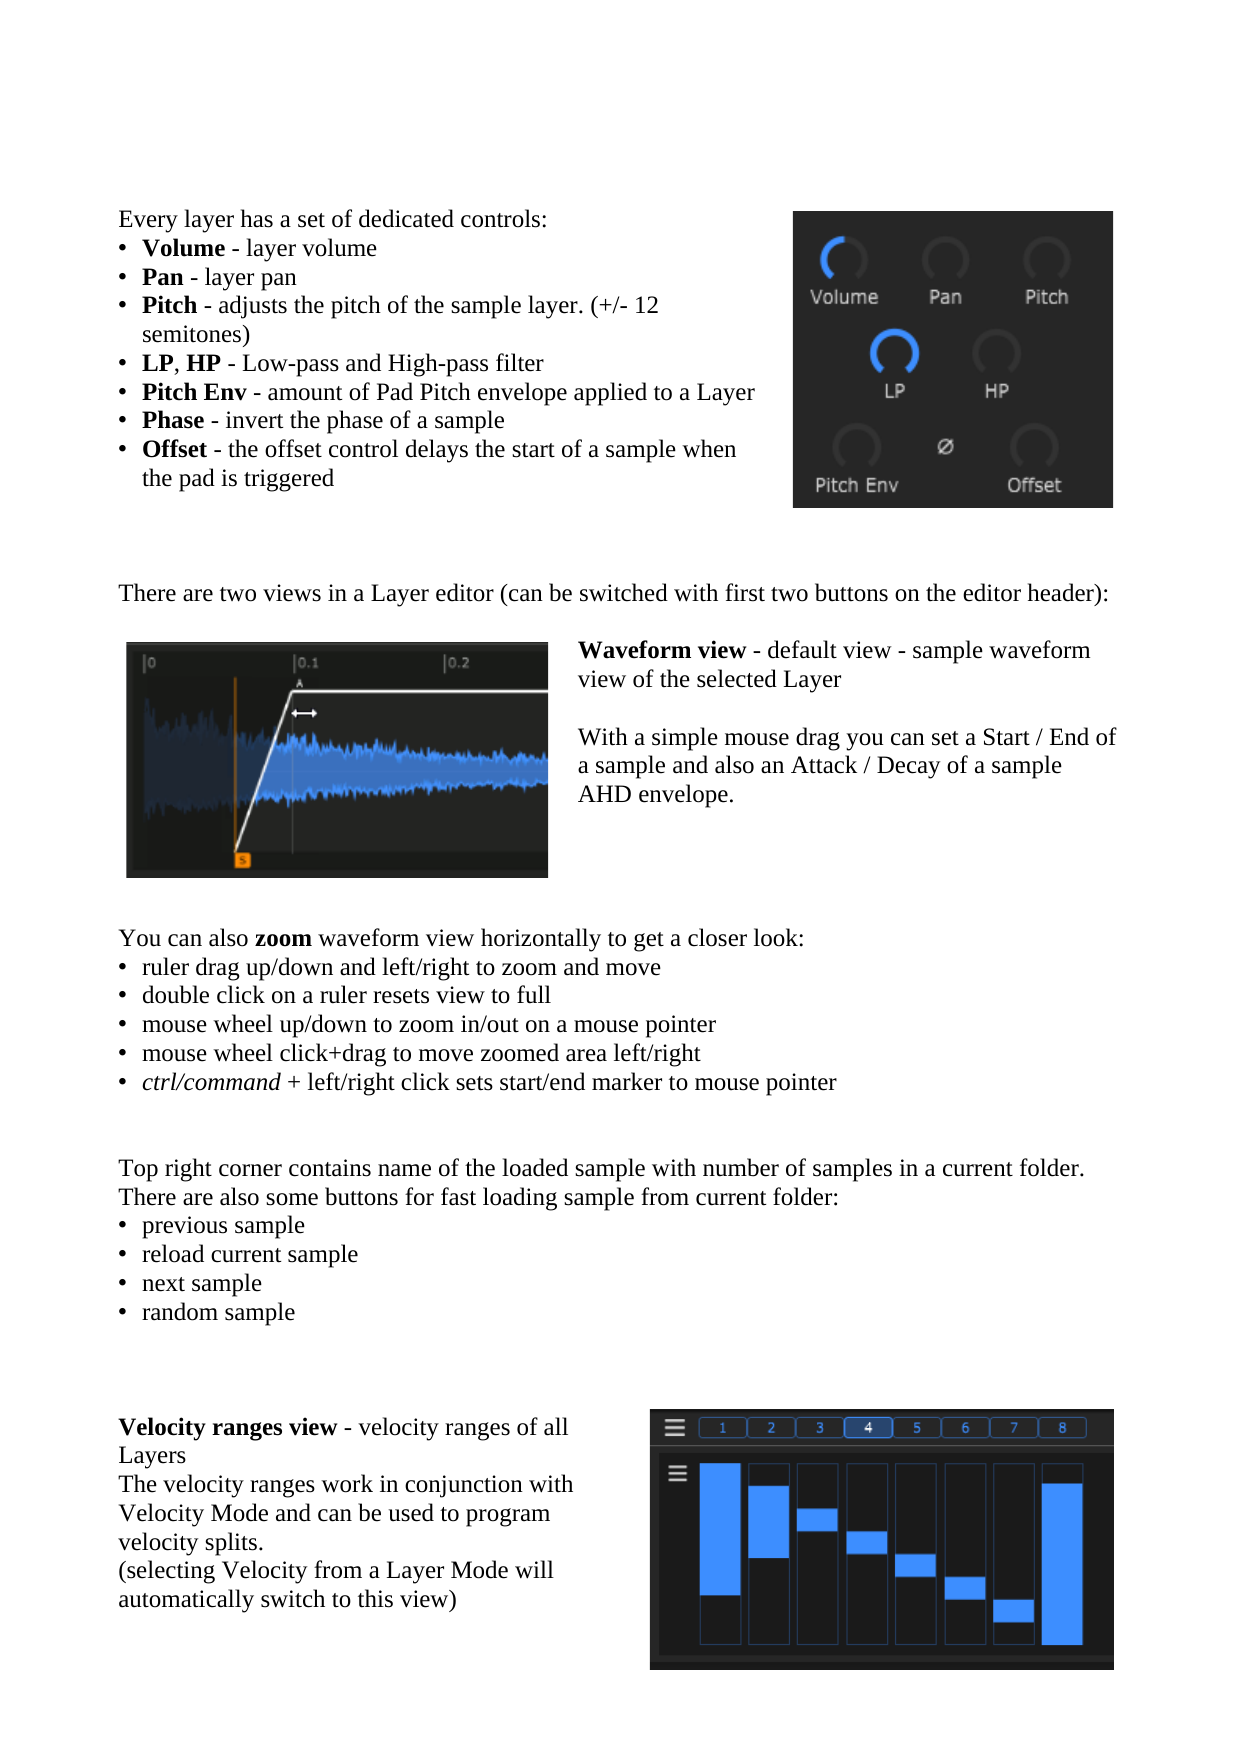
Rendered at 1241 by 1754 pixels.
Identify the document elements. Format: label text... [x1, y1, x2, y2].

list ctrl/command + left/right click sets start/end marker to mouse pointer [118, 1067, 1122, 1096]
list ruler drag up/down and left/right to zoom and move [118, 952, 1122, 981]
list Phase - invert the phase of a sample [118, 406, 792, 434]
list Pitch - adjusts the pitch of the sample layer. (+/- 12 semitones) [118, 291, 792, 348]
list reload current sample [118, 1239, 1122, 1268]
list random sample [118, 1297, 1122, 1326]
text The velocity ranges work in conjunction with Velocity Mode and can be used to program velocity splits. [118, 1469, 649, 1556]
text (selecting Velocity from a Layer Mode will automatically switch to this view) [118, 1556, 649, 1613]
list double click on a ruler resets view to full [118, 981, 1122, 1009]
text There are two views in a Layer editor (can be switched with first two buttons on the editor header): [118, 578, 1122, 607]
text Velocity ranges view - velocity ranges of all Layers [118, 1412, 649, 1469]
picture [792, 211, 1114, 508]
list mouse wheel up/down to zoom in/out on a mouse pointer [118, 1009, 1122, 1038]
picture [649, 1409, 1114, 1670]
list next sample [118, 1268, 1122, 1297]
text Waveform view - default view - sample waveform view of the selected Layer [118, 636, 1122, 693]
list Offset - the offset control delays the start of a sample when the pad is triggered [118, 434, 792, 492]
text You can also zoom waveform view horizontally to get a closer look: [118, 923, 1122, 952]
list Volume - layer volume [118, 233, 792, 262]
picture [126, 642, 549, 878]
text Every layer has a set of dedicated controls: [118, 204, 1122, 233]
list Pitch Env - amount of Pad Pitch envelope applied to a Layer [118, 377, 792, 406]
list LP, HP - Low-pass and High-pass filter [118, 348, 792, 377]
list mouse wheel click+drag to move zoomed area left/right [118, 1038, 1122, 1067]
list Pan - layer pan [118, 262, 792, 291]
text There are also some buttons for fast loading sample from current folder: [118, 1182, 1122, 1211]
text With a simple mouse drag you can set a Start / End of a sample and also an Attack / Decay of a sample AHD envelope. [549, 722, 1122, 808]
text Top right corner contains name of the loaded sample with number of samples in a current folder. [118, 1153, 1122, 1182]
list previous sample [118, 1211, 1122, 1239]
